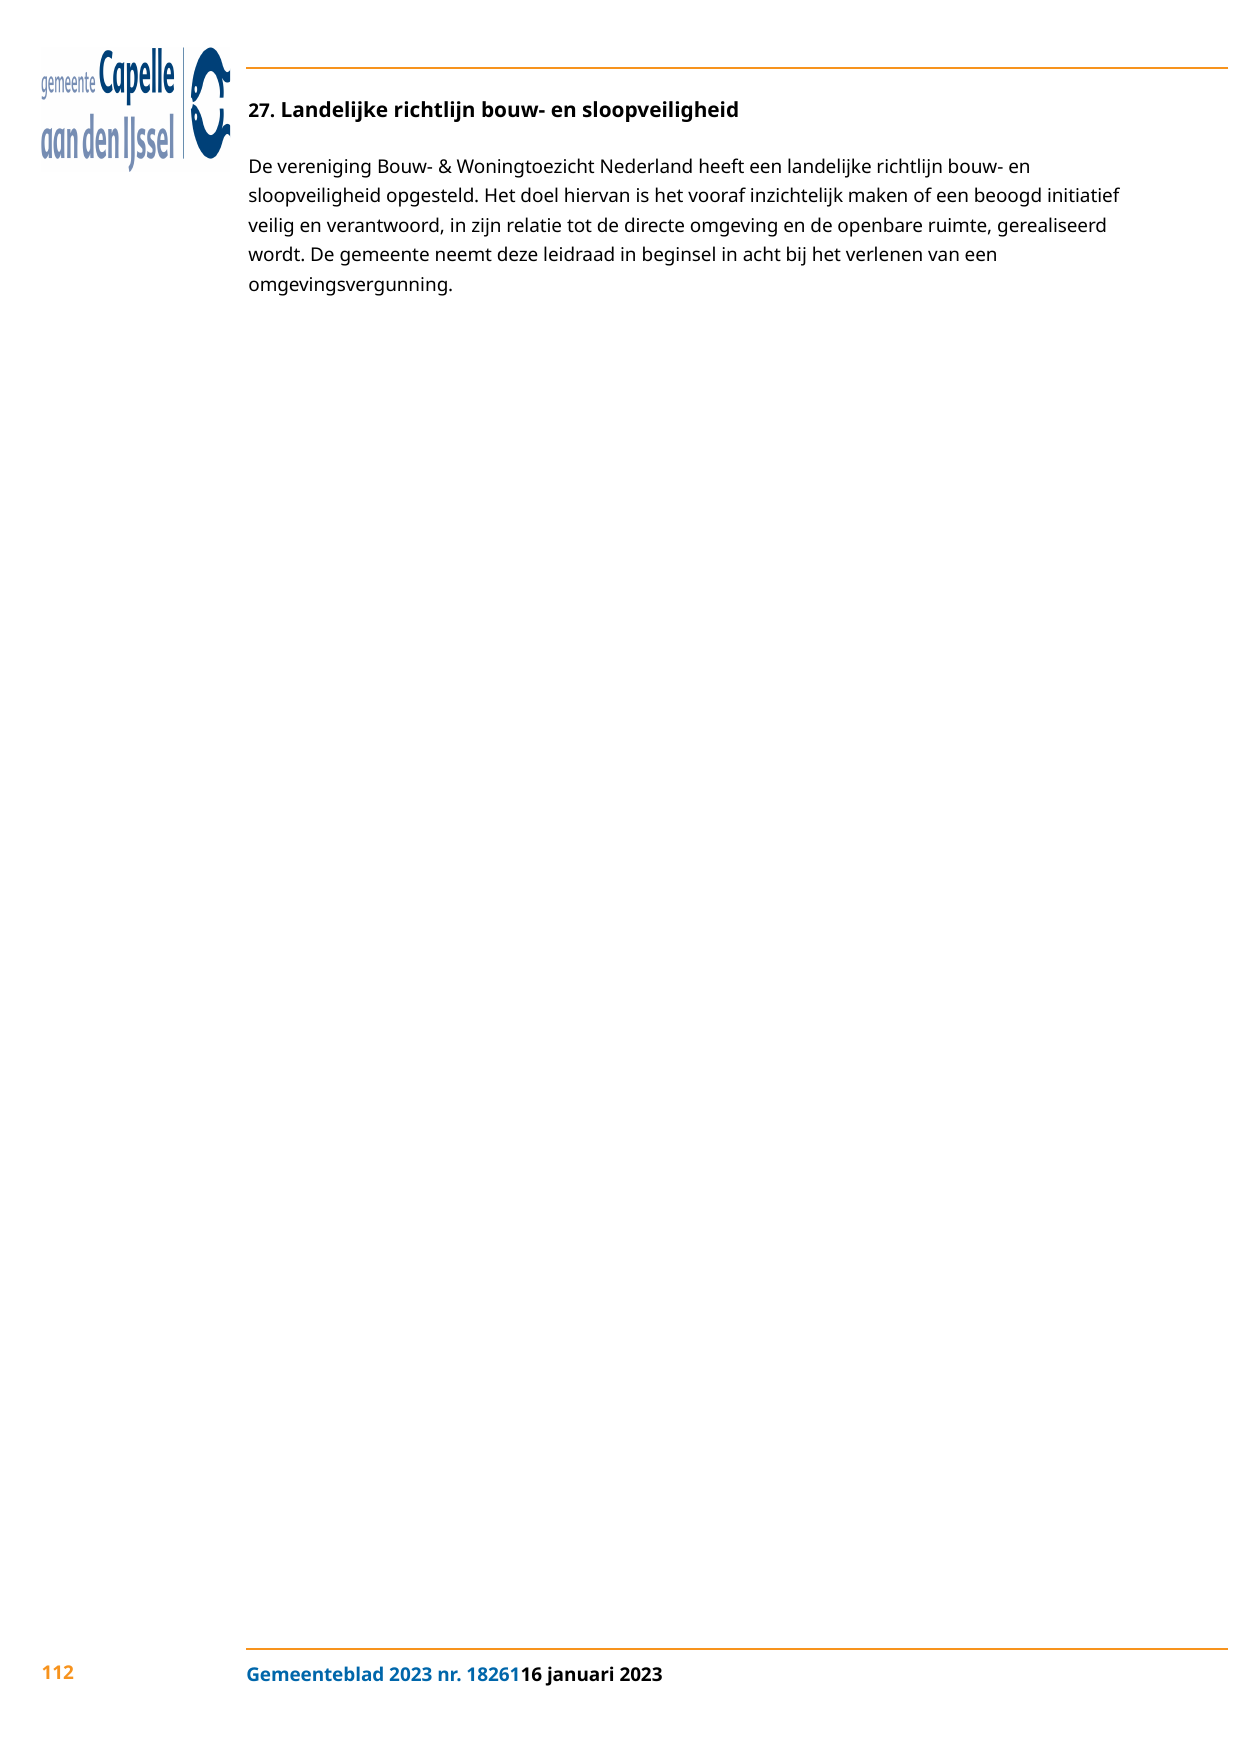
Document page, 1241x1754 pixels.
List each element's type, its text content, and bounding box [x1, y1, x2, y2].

text De vereniging Bouw- & Woningtoezicht Nederland heeft een landelijke richtlijn bouw- en sloopveiligheid opgesteld. Het doel hiervan is het vooraf inzichtelijk maken of een beoogd initiatief veilig en verantwoord, in zijn relatie tot de directe omgeving en de openbare ruimte, gerealiseerd wordt. De gemeente neemt deze leidraad in beginsel in acht bij het verlenen van een omgevingsvergunning. [248, 153, 1152, 297]
text 27. Landelijke richtlijn bouw- en sloopveiligheid [248, 95, 1152, 123]
picture [41, 47, 231, 172]
